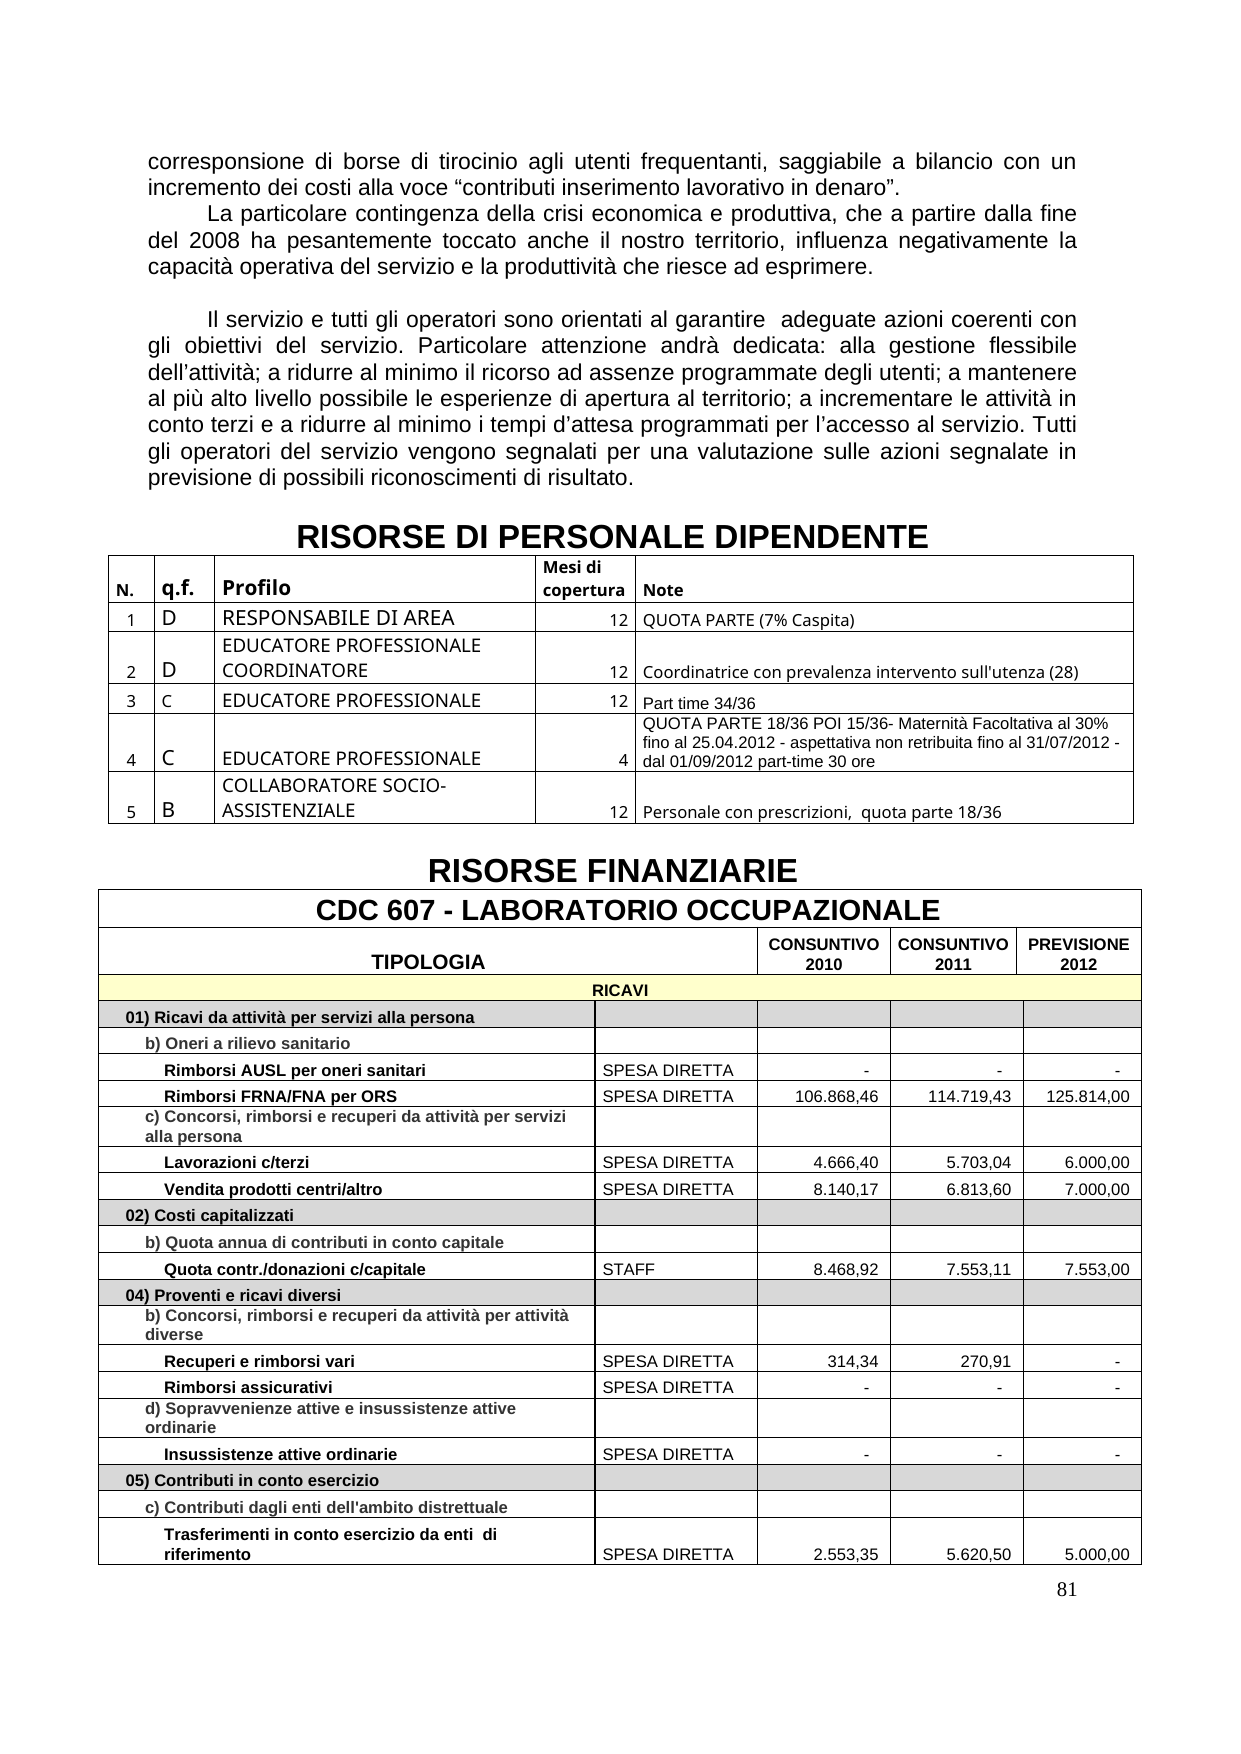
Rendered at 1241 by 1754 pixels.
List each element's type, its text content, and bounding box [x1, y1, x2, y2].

table_cell - [1024, 1438, 1141, 1463]
table_cell [891, 1226, 1023, 1252]
table_cell [118, 1081, 137, 1106]
table_header Mesi di copertura [536, 556, 635, 602]
table_cell [1024, 1001, 1141, 1027]
table_cell [1024, 1200, 1141, 1225]
table_cell [1024, 1306, 1141, 1344]
table_cell - [891, 1054, 1023, 1080]
table_cell [891, 1491, 1023, 1517]
table_cell [138, 1518, 157, 1563]
table_cell b) Concorsi, rimborsi e recuperi da attività per attività diverse [138, 1306, 594, 1344]
table_cell [758, 1306, 890, 1344]
table_cell EDUCATORE PROFESSIONALE [215, 714, 535, 771]
table_cell 12 [536, 772, 635, 823]
table_cell [118, 1147, 137, 1172]
table_cell RESPONSABILE DI AREA [215, 603, 535, 631]
table_cell [891, 1399, 1023, 1437]
table_cell [118, 1372, 137, 1397]
table_cell [758, 1200, 890, 1225]
table_cell Insussistenze attive ordinarie [157, 1438, 594, 1463]
table_cell [596, 1306, 757, 1344]
table_cell 114.719,43 [891, 1081, 1023, 1106]
table_cell [891, 1306, 1023, 1344]
table_cell 2 [109, 632, 154, 683]
table_cell [596, 1001, 757, 1027]
table_cell 01) Ricavi da attività per servizi alla persona [118, 1001, 594, 1027]
table_cell [99, 1081, 118, 1106]
table_cell 5 [109, 772, 154, 823]
table_cell 2.553,35 [758, 1518, 890, 1563]
table_cell [99, 1399, 118, 1437]
table_cell [99, 1518, 118, 1563]
table_cell [596, 1465, 757, 1490]
table_cell [118, 1518, 137, 1563]
table_cell EDUCATORE PROFESSIONALE COORDINATORE [215, 632, 535, 683]
table_cell [891, 1107, 1023, 1146]
text corresponsione di borse di tirocinio agli utenti frequentanti, saggiabile a bilancio con un incremento dei costi alla voce “contributi inserimento lavorativo in denaro”. [148, 148, 1078, 200]
text Il servizio e tutti gli operatori sono orientati al garantire adeguate azioni coerenti con gli obiettivi del servizio. Particolare attenzione andrà dedicata: alla gestione flessibile dell’attività; a ridurre al minimo il ricorso ad assenze programmate degli utenti; a mantenere al più alto livello possibile le esperienze di apertura al territorio; a incrementare le attività in conto terzi e a ridurre al minimo i tempi d’attesa programmati per l’accesso al servizio. Tutti gli operatori del servizio vengono segnalati per una valutazione sulle azioni segnalate in previsione di possibili riconoscimenti di risultato. [148, 306, 1078, 490]
table_cell c) Concorsi, rimborsi e recuperi da attività per servizi alla persona [138, 1107, 594, 1146]
table_cell 6.813,60 [891, 1173, 1023, 1199]
table_cell D [155, 632, 214, 683]
table_cell 6.000,00 [1024, 1147, 1141, 1172]
table_header CDC 607 - LABORATORIO OCCUPAZIONALE [99, 890, 1141, 927]
table_cell [138, 1372, 157, 1397]
table_cell [118, 1438, 137, 1463]
table_cell [1024, 1226, 1141, 1252]
table_cell Rimborsi assicurativi [157, 1372, 594, 1397]
table_cell [891, 1200, 1023, 1225]
table_cell [891, 1001, 1023, 1027]
table_cell 7.000,00 [1024, 1173, 1141, 1199]
table_cell RICAVI [99, 975, 1141, 1000]
table_cell SPESA DIRETTA [596, 1054, 757, 1080]
table_cell [99, 1001, 118, 1027]
table_cell COLLABORATORE SOCIO-ASSISTENZIALE [215, 772, 535, 823]
table_cell [118, 1028, 137, 1053]
table_cell [891, 1465, 1023, 1490]
table_cell [118, 1253, 137, 1278]
table_header Note [636, 556, 1133, 602]
table_cell SPESA DIRETTA [596, 1372, 757, 1397]
table_cell b) Quota annua di contributi in conto capitale [138, 1226, 594, 1252]
table_cell 12 [536, 684, 635, 713]
table_cell [596, 1399, 757, 1437]
table_cell [118, 1226, 137, 1252]
table_cell Coordinatrice con prevalenza intervento sull'utenza (28) [636, 632, 1133, 683]
table_cell [1024, 1399, 1141, 1437]
table_cell 7.553,00 [1024, 1253, 1141, 1278]
table_cell 8.140,17 [758, 1173, 890, 1199]
table_cell 8.468,92 [758, 1253, 890, 1278]
table_cell Lavorazioni c/terzi [157, 1147, 594, 1172]
table_cell 106.868,46 [758, 1081, 890, 1106]
table_cell [138, 1173, 157, 1199]
table_cell QUOTA PARTE (7% Caspita) [636, 603, 1133, 631]
table_cell [596, 1200, 757, 1225]
table_cell Personale con prescrizioni, quota parte 18/36 [636, 772, 1133, 823]
table_cell SPESA DIRETTA [596, 1345, 757, 1371]
table_cell [99, 1253, 118, 1278]
table_cell SPESA DIRETTA [596, 1173, 757, 1199]
table_cell [1024, 1465, 1141, 1490]
table_cell [1024, 1107, 1141, 1146]
table_cell - [891, 1438, 1023, 1463]
table_cell [99, 1438, 118, 1463]
table_cell [99, 1200, 118, 1225]
table_cell [118, 1054, 137, 1080]
table_cell [1024, 1280, 1141, 1305]
table_cell [99, 1345, 118, 1371]
table_cell [891, 1280, 1023, 1305]
table_cell [758, 1399, 890, 1437]
table_cell 270,91 [891, 1345, 1023, 1371]
table_cell [118, 1107, 137, 1146]
table_cell 7.553,11 [891, 1253, 1023, 1278]
table_cell QUOTA PARTE 18/36 POI 15/36- Maternità Facoltativa al 30% fino al 25.04.2012 - aspettativa non retribuita fino al 31/07/2012 - dal 01/09/2012 part-time 30 ore [636, 714, 1133, 771]
table_cell 02) Costi capitalizzati [118, 1200, 594, 1225]
table_cell [596, 1028, 757, 1053]
table_cell [99, 1306, 118, 1344]
table_cell Vendita prodotti centri/altro [157, 1173, 594, 1199]
table_header q.f. [155, 556, 214, 602]
table_cell - [1024, 1345, 1141, 1371]
table_cell [758, 1465, 890, 1490]
table_cell SPESA DIRETTA [596, 1081, 757, 1106]
table_cell - [1024, 1372, 1141, 1397]
table_cell [99, 1028, 118, 1053]
table_cell SPESA DIRETTA [596, 1147, 757, 1172]
table_cell PREVISIONE 2012 [1017, 928, 1141, 973]
table_cell 314,34 [758, 1345, 890, 1371]
table_cell SPESA DIRETTA [596, 1438, 757, 1463]
table_cell 12 [536, 632, 635, 683]
table_cell [99, 1280, 118, 1305]
table_cell [99, 1173, 118, 1199]
table_cell [118, 1173, 137, 1199]
table_cell 5.703,04 [891, 1147, 1023, 1172]
table_cell [758, 1028, 890, 1053]
table_cell [118, 1399, 137, 1437]
table_cell STAFF [596, 1253, 757, 1278]
table_cell - [758, 1438, 890, 1463]
table_cell 5.000,00 [1024, 1518, 1141, 1563]
table_cell [758, 1491, 890, 1517]
table_cell 125.814,00 [1024, 1081, 1141, 1106]
table_cell [99, 1465, 118, 1490]
table_cell c) Contributi dagli enti dell'ambito distrettuale [138, 1491, 594, 1517]
table_cell [138, 1081, 157, 1106]
table_header N. [109, 556, 154, 602]
table_cell C [155, 684, 214, 713]
table_cell C [155, 714, 214, 771]
text RISORSE DI PERSONALE DIPENDENTE [74, 517, 1152, 555]
table_cell 4 [109, 714, 154, 771]
table_cell 4 [536, 714, 635, 771]
table_cell [99, 1226, 118, 1252]
table_cell Part time 34/36 [636, 684, 1133, 713]
table_cell EDUCATORE PROFESSIONALE [215, 684, 535, 713]
table_cell B [155, 772, 214, 823]
table_cell [138, 1054, 157, 1080]
table_cell D [155, 603, 214, 631]
table_cell [118, 1491, 137, 1517]
table_cell d) Sopravvenienze attive e insussistenze attive ordinarie [138, 1399, 594, 1437]
table_cell b) Oneri a rilievo sanitario [138, 1028, 594, 1053]
table_cell 05) Contributi in conto esercizio [118, 1465, 594, 1490]
table_cell - [891, 1372, 1023, 1397]
table_cell 04) Proventi e ricavi diversi [118, 1280, 594, 1305]
table_cell Rimborsi AUSL per oneri sanitari [157, 1054, 594, 1080]
table_cell [1024, 1491, 1141, 1517]
table_cell 4.666,40 [758, 1147, 890, 1172]
table_cell 1 [109, 603, 154, 631]
table_cell - [1024, 1054, 1141, 1080]
table_cell [138, 1253, 157, 1278]
table_cell [758, 1107, 890, 1146]
table_cell 3 [109, 684, 154, 713]
table_cell [758, 1280, 890, 1305]
table_cell [99, 1147, 118, 1172]
table_cell Recuperi e rimborsi vari [157, 1345, 594, 1371]
table_cell [891, 1028, 1023, 1053]
table_cell [758, 1226, 890, 1252]
table_cell [138, 1438, 157, 1463]
table_cell CONSUNTIVO 2010 [758, 928, 890, 973]
text La particolare contingenza della crisi economica e produttiva, che a partire dalla fine del 2008 ha pesantemente toccato anche il nostro territorio, influenza negativamente la capacità operativa del servizio e la produttività che riesce ad esprimere. [148, 200, 1078, 279]
table_cell [138, 1345, 157, 1371]
text RISORSE FINANZIARIE [74, 851, 1152, 889]
table_cell Trasferimenti in conto esercizio da enti di riferimento [157, 1518, 594, 1563]
table_cell 5.620,50 [891, 1518, 1023, 1563]
table_cell [99, 1491, 118, 1517]
table_cell SPESA DIRETTA [596, 1518, 757, 1563]
table_cell [596, 1280, 757, 1305]
table_cell 12 [536, 603, 635, 631]
table_cell [99, 1054, 118, 1080]
table_cell [1024, 1028, 1141, 1053]
table_header Profilo [215, 556, 535, 602]
table_cell - [758, 1054, 890, 1080]
table_cell TIPOLOGIA [99, 928, 757, 973]
table_cell [118, 1345, 137, 1371]
table_cell [99, 1107, 118, 1146]
table_cell [596, 1107, 757, 1146]
table_cell Rimborsi FRNA/FNA per ORS [157, 1081, 594, 1106]
table_cell [99, 1372, 118, 1397]
table_cell [596, 1226, 757, 1252]
table_cell [118, 1306, 137, 1344]
table_cell [758, 1001, 890, 1027]
table_cell - [758, 1372, 890, 1397]
table_cell [596, 1491, 757, 1517]
table_cell [138, 1147, 157, 1172]
table_cell CONSUNTIVO 2011 [891, 928, 1016, 973]
table_cell Quota contr./donazioni c/capitale [157, 1253, 594, 1278]
